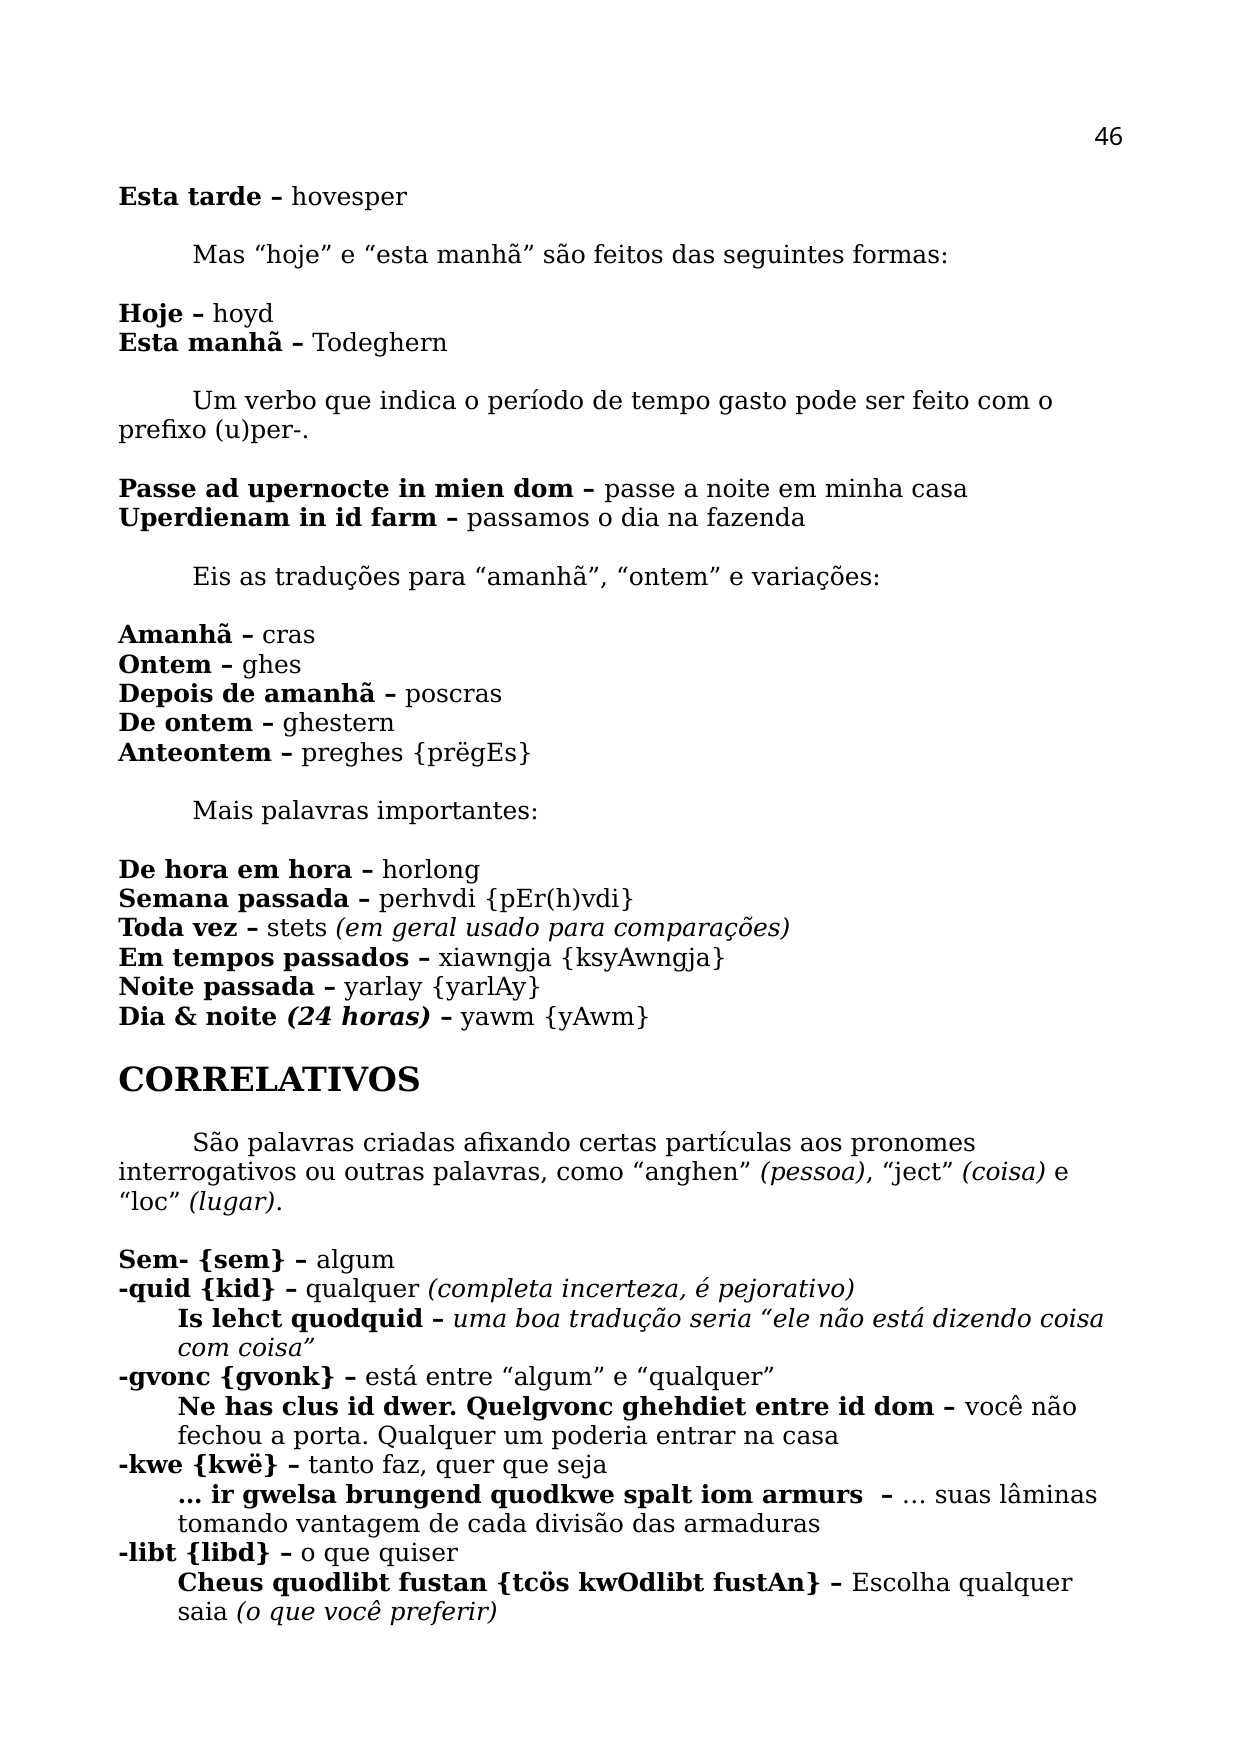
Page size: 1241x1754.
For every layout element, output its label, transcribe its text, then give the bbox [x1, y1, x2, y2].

text Toda vez – stets (em geral usado para comparações) [118, 913, 1123, 943]
text … ir gwelsa brungend quodkwe spalt iom armurs – … suas lâminas tomando vantagem de cada divisão das armaduras [177, 1479, 1123, 1538]
text -quid {kid} – qualquer (completa incerteza, é pejorativo) [118, 1274, 1123, 1304]
text De hora em hora – horlong [118, 854, 1123, 884]
text Depois de amanhã – poscras [118, 679, 1123, 708]
text Uperdienam in id farm – passamos o dia na fazenda [118, 503, 1123, 533]
text Esta tarde – hovesper [118, 182, 1123, 211]
text Ne has clus id dwer. Quelgvonc ghehdiet entre id dom – você não fechou a porta. Qualquer um poderia entrar na casa [177, 1392, 1123, 1450]
text Um verbo que indica o período de tempo gasto pode ser feito com o prefixo (u)per-. [118, 386, 1123, 445]
text Anteontem – preghes {prëgEs} [118, 738, 1123, 767]
text Ontem – ghes [118, 649, 1123, 679]
text Amanhã – cras [118, 620, 1123, 649]
subtitle CORRELATIVOS [118, 1060, 1123, 1099]
text Hoje – hoyd [118, 298, 1123, 328]
text Dia & noite (24 horas) – yawm {yAwm} [118, 1001, 1123, 1031]
text -kwe {kwë} – tanto faz, quer que seja [118, 1450, 1123, 1479]
text -gvonc {gvonk} – está entre “algum” e “qualquer” [118, 1362, 1123, 1392]
text -libt {libd} – o que quiser [118, 1538, 1123, 1567]
text Cheus quodlibt fustan {tcös kwOdlibt fustAn} – Escolha qualquer saia (o que você preferir) [177, 1567, 1123, 1626]
text Mais palavras importantes: [118, 796, 1123, 825]
text Noite passada – yarlay {yarlAy} [118, 972, 1123, 1001]
text São palavras criadas afixando certas partículas aos pronomes interrogativos ou outras palavras, como “anghen” (pessoa), “ject” (coisa) e “loc” (lugar). [118, 1128, 1123, 1216]
text Esta manhã – Todeghern [118, 328, 1123, 357]
text Mas “hoje” e “esta manhã” são feitos das seguintes formas: [118, 240, 1123, 269]
text Eis as traduções para “amanhã”, “ontem” e variações: [118, 562, 1123, 591]
text De ontem – ghestern [118, 708, 1123, 738]
text Semana passada – perhvdi {pEr(h)vdi} [118, 884, 1123, 913]
text Em tempos passados – xiawngja {ksyAwngja} [118, 943, 1123, 972]
text Sem- {sem} – algum [118, 1245, 1123, 1274]
text Is lehct quodquid – uma boa tradução seria “ele não está dizendo coisa com coisa” [177, 1304, 1123, 1362]
text Passe ad upernocte in mien dom – passe a noite em minha casa [118, 474, 1123, 503]
